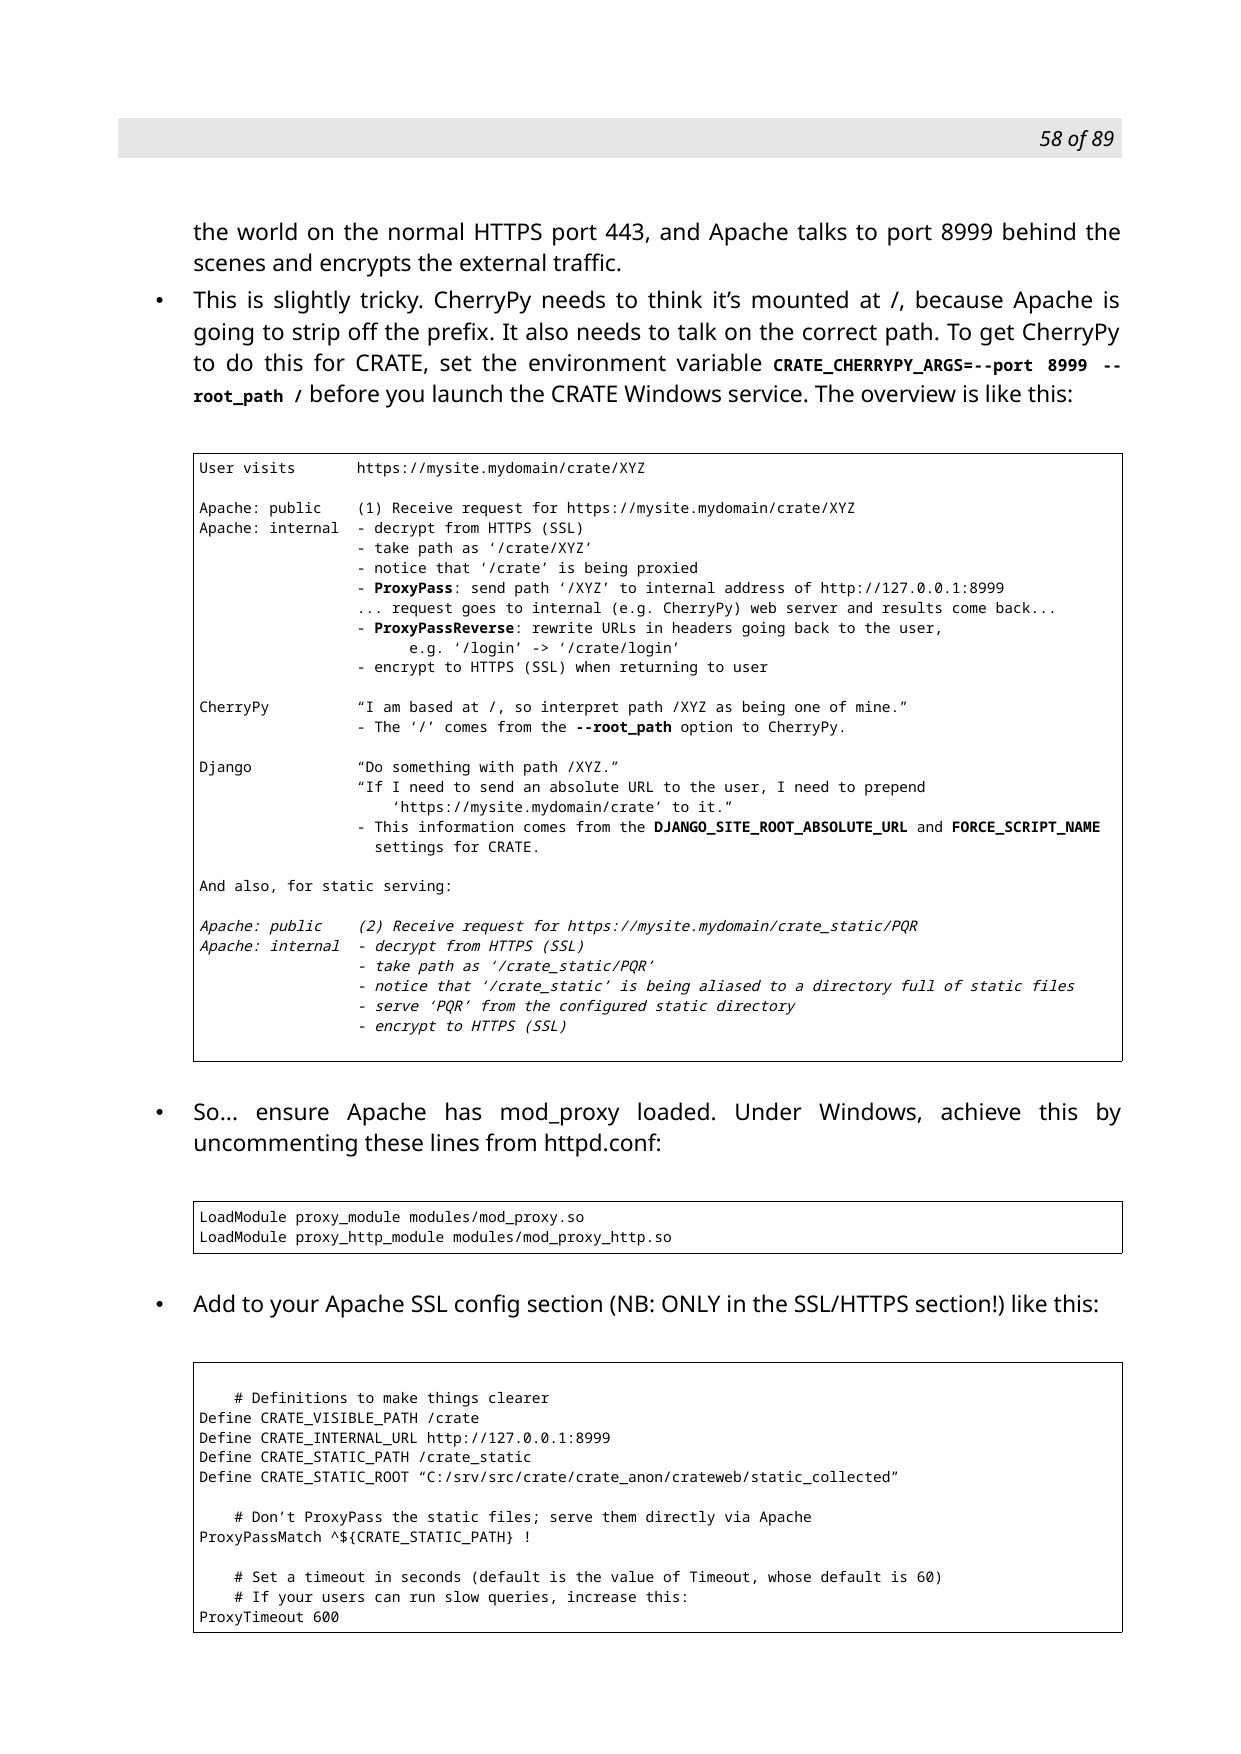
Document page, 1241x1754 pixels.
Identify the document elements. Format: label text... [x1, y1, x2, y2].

list Add to your Apache SSL config section (NB: ONLY in the SSL/HTTPS section!) like this: [156, 1287, 1122, 1319]
table_header User visits https://mysite.mydomain/crate/XYZ Apache: public (1) Receive request for https://mysite.mydomain/crate/XYZ Apache: internal - decrypt from HTTPS (SSL) - take path as ‘/crate/XYZ’ - notice that ‘/crate’ is being proxied - ProxyPass: send path ‘/XYZ’ to internal address of http://127.0.0.1:8999 ... request goes to internal (e.g. CherryPy) web server and results come back... - ProxyPassReverse: rewrite URLs in headers going back to the user, e.g. ‘/login’ -> ‘/crate/login’ - encrypt to HTTPS (SSL) when returning to user CherryPy “I am based at /, so interpret path /XYZ as being one of mine.” - The ‘/’ comes from the --root_path option to CherryPy. Django “Do something with path /XYZ.” “If I need to send an absolute URL to the user, I need to prepend ‘https://mysite.mydomain/crate’ to it.” - This information comes from the DJANGO_SITE_ROOT_ABSOLUTE_URL and FORCE_SCRIPT_NAME settings for CRATE. And also, for static serving: Apache: public (2) Receive request for https://mysite.mydomain/crate_static/PQR Apache: internal - decrypt from HTTPS (SSL) - take path as ‘/crate_static/PQR’ - notice that ‘/crate_static’ is being aliased to a directory full of static files - serve ‘PQR’ from the configured static directory - encrypt to HTTPS (SSL) [194, 454, 1122, 1061]
list the world on the normal HTTPS port 443, and Apache talks to port 8999 behind the scenes and encrypts the external traffic. [156, 216, 1122, 278]
table_header LoadModule proxy_module modules/mod_proxy.so LoadModule proxy_http_module modules/mod_proxy_http.so [194, 1202, 1122, 1253]
table_header # Definitions to make things clearer Define CRATE_VISIBLE_PATH /crate Define CRATE_INTERNAL_URL http://127.0.0.1:8999 Define CRATE_STATIC_PATH /crate_static Define CRATE_STATIC_ROOT “C:/srv/src/crate/crate_anon/crateweb/static_collected” # Don’t ProxyPass the static files; serve them directly via Apache ProxyPassMatch ^${CRATE_STATIC_PATH} ! # Set a timeout in seconds (default is the value of Timeout, whose default is 60) # If your users can run slow queries, increase this: ProxyTimeout 600 [194, 1363, 1122, 1632]
list So... ensure Apache has mod_proxy loaded. Under Windows, achieve this by uncommenting these lines from httpd.conf: [156, 1096, 1122, 1158]
list This is slightly tricky. CherryPy needs to think it’s mounted at /, because Apache is going to strip off the prefix. It also needs to talk on the correct path. To get CherryPy to do this for CRATE, set the environment variable CRATE_CHERRYPY_ARGS=--port 8999 --root_path / before you launch the CRATE Windows service. The overview is like this: [156, 284, 1122, 409]
